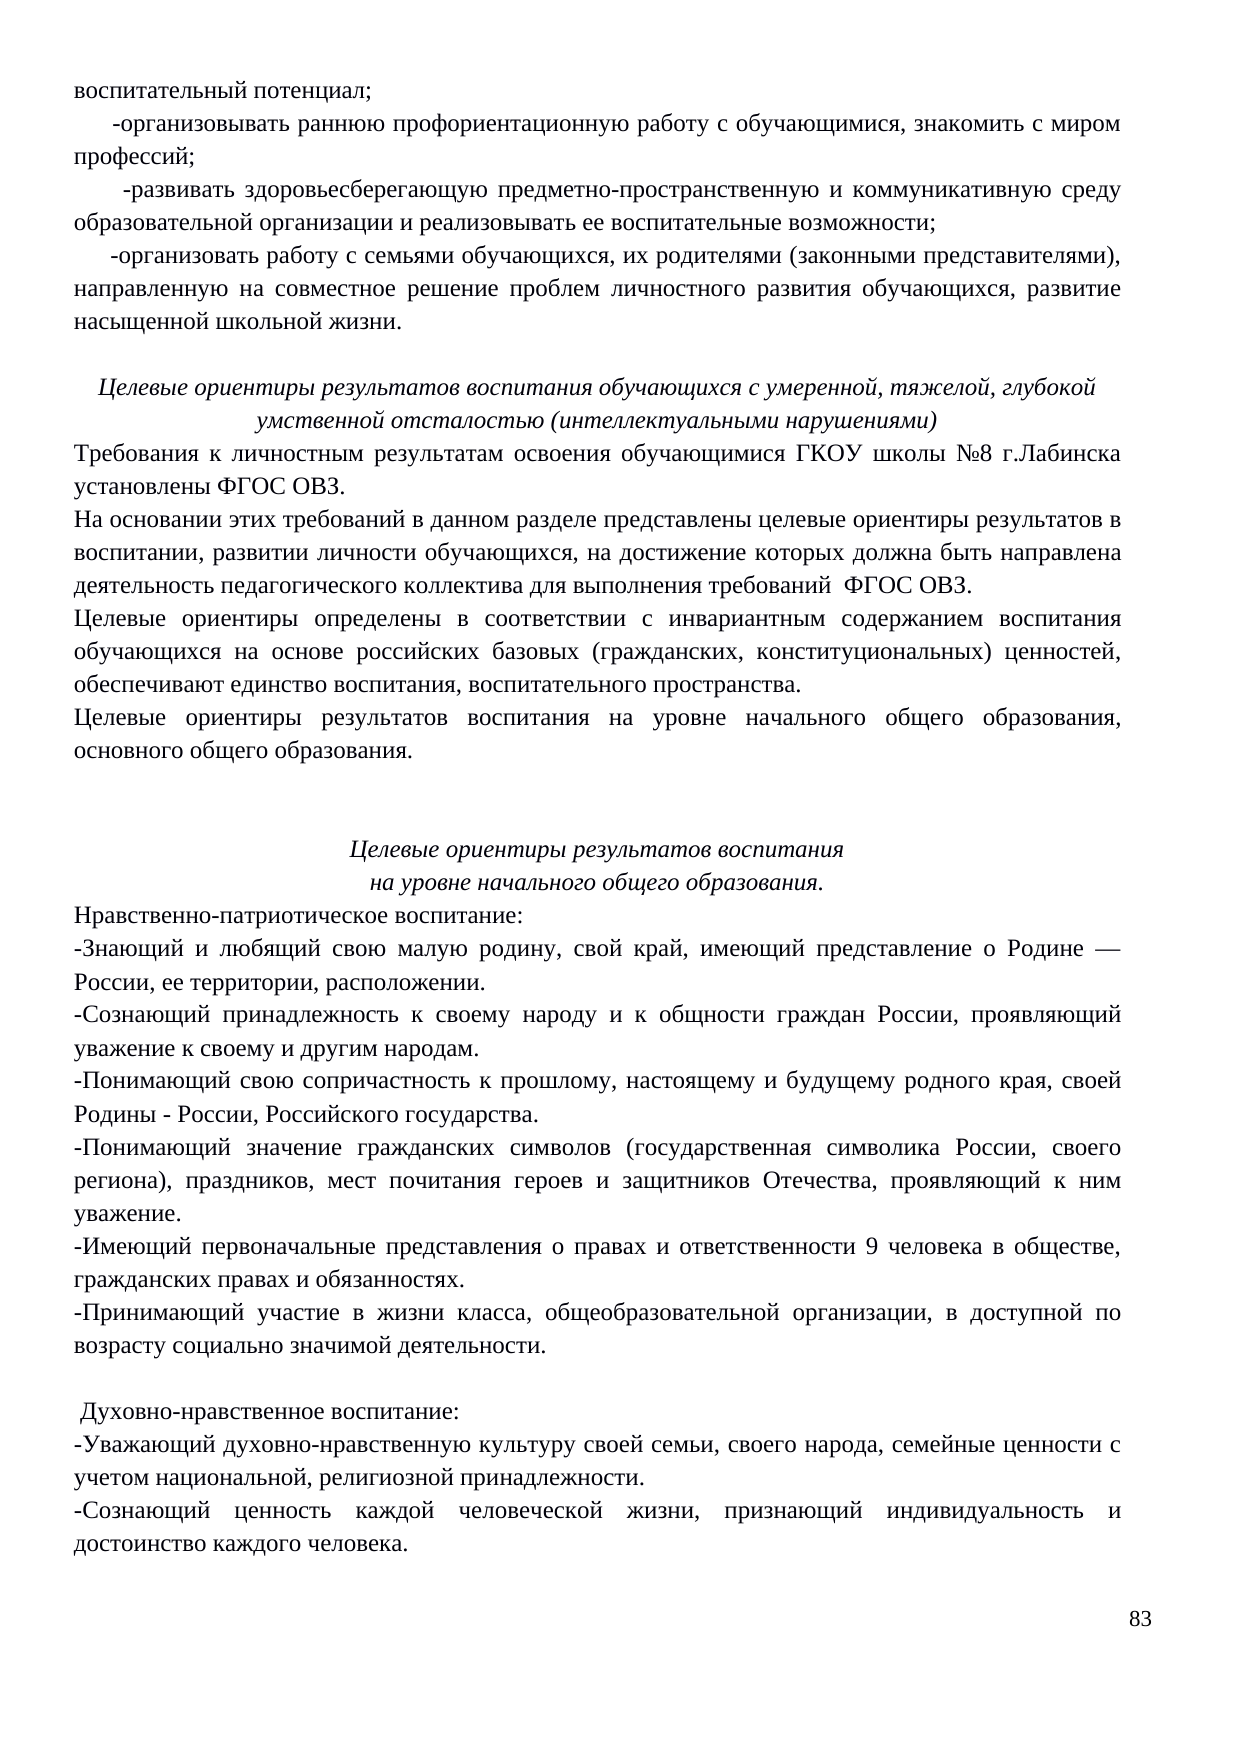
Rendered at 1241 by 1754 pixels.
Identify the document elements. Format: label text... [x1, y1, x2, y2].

text воспитательный потенциал; [74, 75, 1122, 104]
text Целевые ориентиры результатов воспитания [74, 834, 1122, 863]
text Целевые ориентиры результатов воспитания на уровне начального общего образования, основного общего образования. [74, 702, 1122, 764]
text Духовно-нравственное воспитание: [74, 1396, 1122, 1424]
text Нравственно-патриотическое воспитание: [74, 901, 1122, 929]
text Целевые ориентиры определены в соответствии с инвариантным содержанием воспитания обучающихся на основе российских базовых (гражданских, конституциональных) ценностей, обеспечивают единство воспитания, воспитательного пространства. [74, 603, 1122, 698]
text -Понимающий свою сопричастность к прошлому, настоящему и будущему родного края, своей Родины - России, Российского государства. [74, 1066, 1122, 1127]
text -Сознающий принадлежность к своему народу и к общности граждан России, проявляющий уважение к своему и другим народам. [74, 999, 1122, 1061]
text -организовать работу с семьями обучающихся, их родителями (законными представителями), направленную на совместное решение проблем личностного развития обучающихся, развитие насыщенной школьной жизни. [74, 240, 1122, 335]
text -организовывать раннюю профориентационную работу с обучающимися, знакомить с миром профессий; [74, 108, 1122, 170]
text -Понимающий значение гражданских символов (государственная символика России, своего региона), праздников, мест почитания героев и защитников Отечества, проявляющий к ним уважение. [74, 1132, 1122, 1226]
text На основании этих требований в данном разделе представлены целевые ориентиры результатов в воспитании, развитии личности обучающихся, на достижение которых должна быть направлена деятельность педагогического коллектива для выполнения требований ФГОС ОВЗ. [74, 504, 1122, 599]
text -Принимающий участие в жизни класса, общеобразовательной организации, в доступной по возрасту социально значимой деятельности. [74, 1297, 1122, 1358]
text Целевые ориентиры результатов воспитания обучающихся с умеренной, тяжелой, глубокой умственной отсталостью (интеллектуальными нарушениями) [74, 372, 1122, 434]
text -Имеющий первоначальные представления о правах и ответственности 9 человека в обществе, гражданских правах и обязанностях. [74, 1231, 1122, 1292]
text -Уважающий духовно-нравственную культуру своей семьи, своего народа, семейные ценности с учетом национальной, религиозной принадлежности. [74, 1429, 1122, 1491]
text -Сознающий ценность каждой человеческой жизни, признающий индивидуальность и достоинство каждого человека. [74, 1495, 1122, 1557]
text Требования к личностным результатам освоения обучающимися ГКОУ школы №8 г.Лабинска установлены ФГОС ОВЗ. [74, 438, 1122, 500]
text -развивать здоровьесберегающую предметно-пространственную и коммуникативную среду образовательной организации и реализовывать ее воспитательные возможности; [74, 174, 1122, 236]
text -Знающий и любящий свою малую родину, свой край, имеющий представление о Родине — России, ее территории, расположении. [74, 933, 1122, 995]
text на уровне начального общего образования. [74, 867, 1122, 896]
